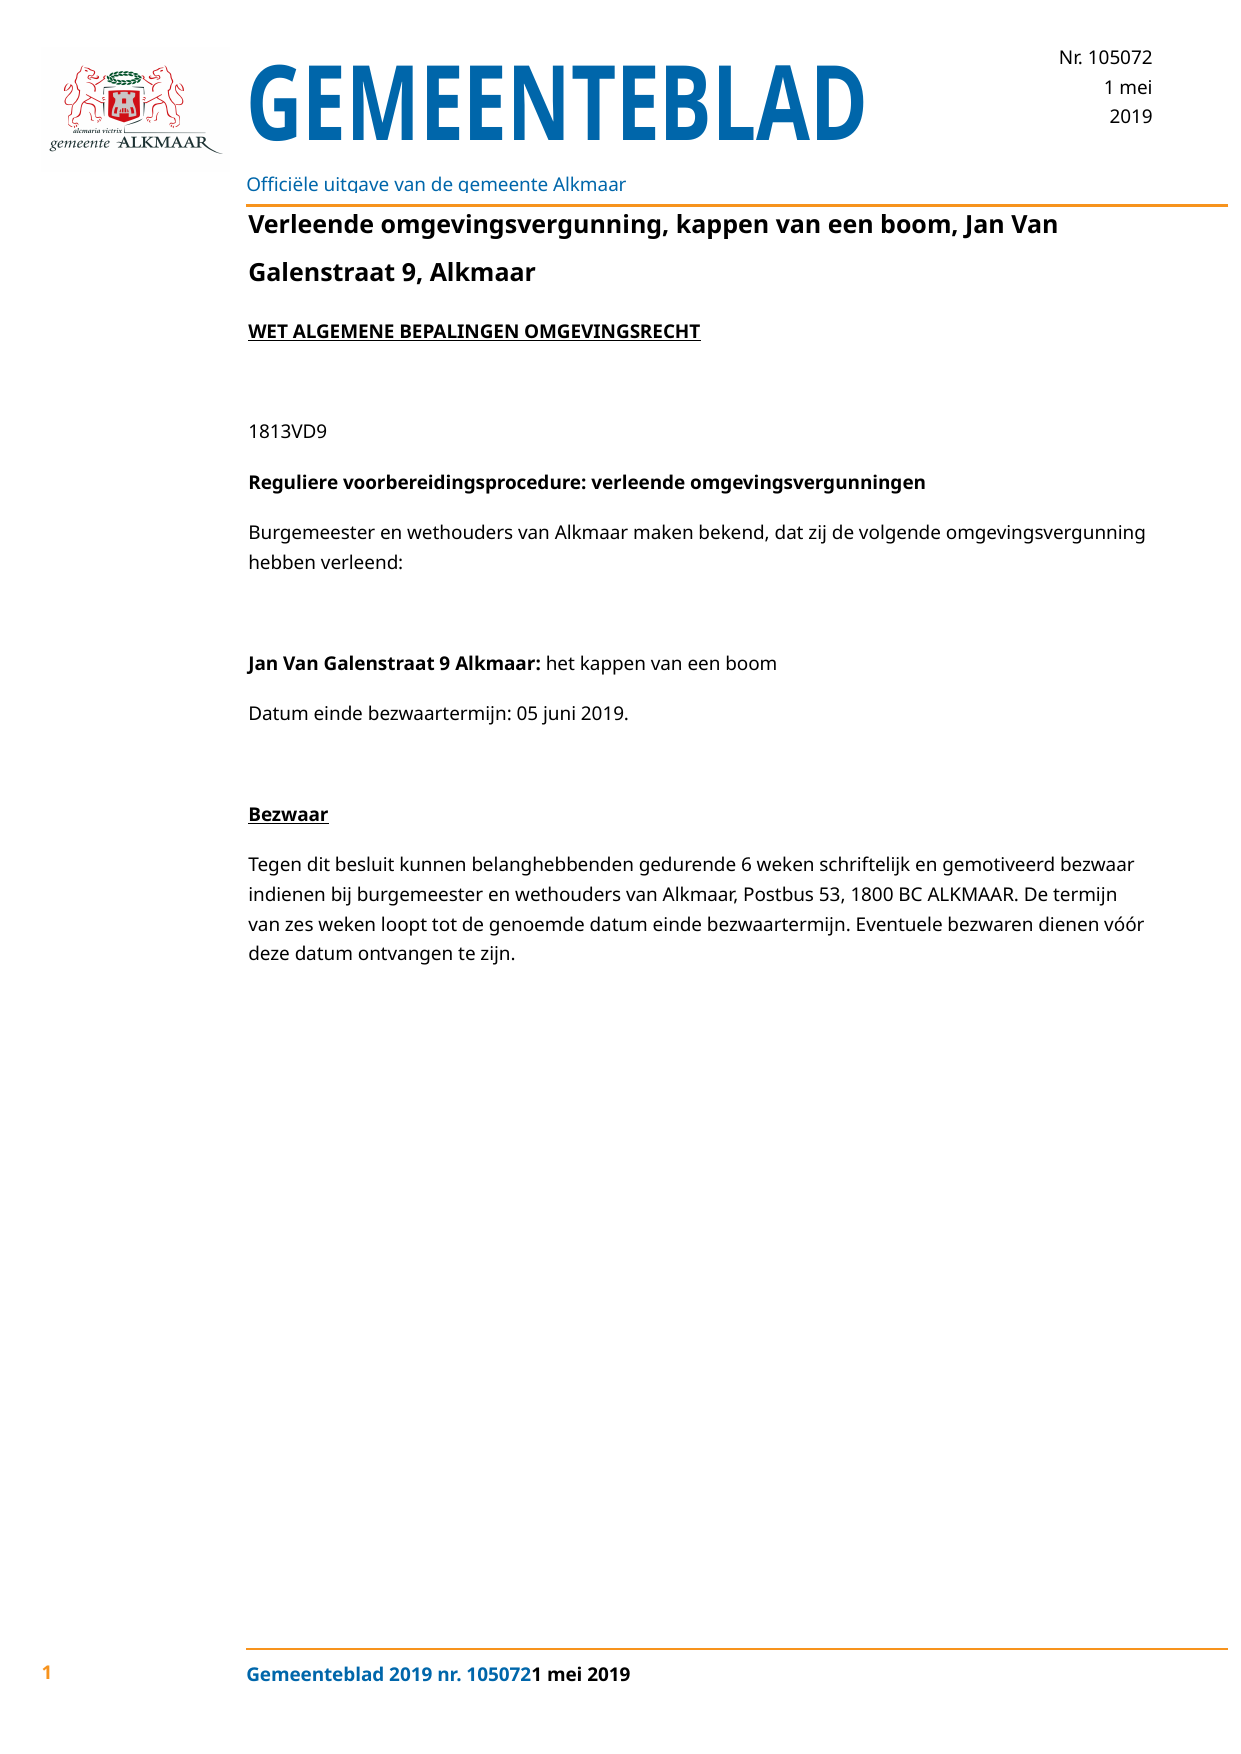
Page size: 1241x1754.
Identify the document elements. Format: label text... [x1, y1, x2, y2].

text Burgemeester en wethouders van Alkmaar maken bekend, dat zij de volgende omgevingsvergunning hebben verleend: [248, 519, 1152, 575]
text Datum einde bezwaartermijn: 05 juni 2019. [248, 700, 1152, 726]
picture [41, 47, 231, 172]
text WET ALGEMENE BEPALINGEN OMGEVINGSRECHT [248, 318, 1152, 344]
text Verleende omgevingsvergunning, kappen van een boom, Jan Van Galenstraat 9, Alkmaar [248, 207, 1152, 288]
text Bezwaar [248, 801, 1152, 827]
text Reguliere voorbereidingsprocedure: verleende omgevingsvergunningen [248, 469, 1152, 495]
text Jan Van Galenstraat 9 Alkmaar: het kappen van een boom [248, 650, 1152, 676]
text 1813VD9 [248, 419, 1152, 444]
text Tegen dit besluit kunnen belanghebbenden gedurende 6 weken schriftelijk en gemotiveerd bezwaar indienen bij burgemeester en wethouders van Alkmaar, Postbus 53, 1800 BC ALKMAAR. De termijn van zes weken loopt tot de genoemde datum einde bezwaartermijn. Eventuele bezwaren dienen vóór deze datum ontvangen te zijn. [248, 852, 1152, 966]
